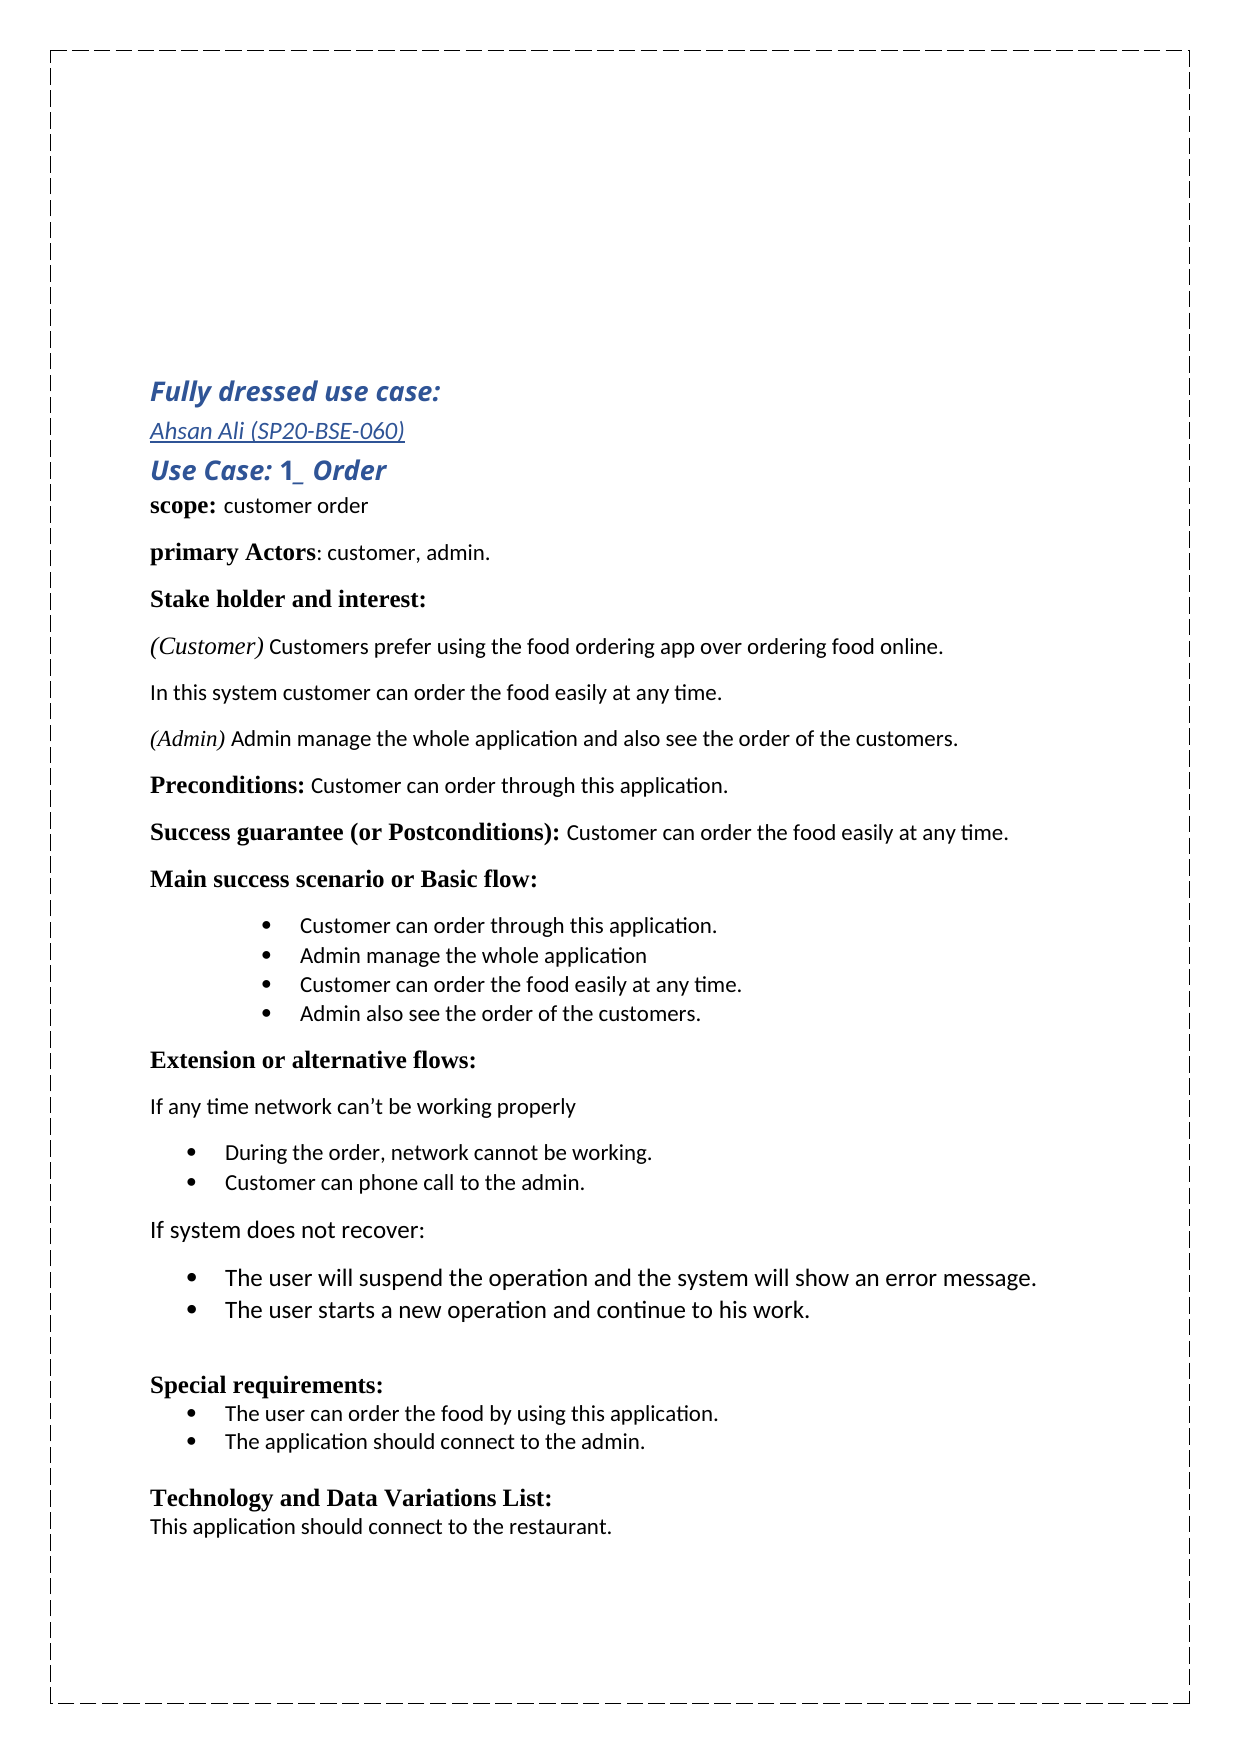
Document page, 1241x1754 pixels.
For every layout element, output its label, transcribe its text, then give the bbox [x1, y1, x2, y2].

list Customer can order through this application. [262, 911, 1090, 939]
list Admin manage the whole application [262, 941, 1090, 969]
subtitle Ahsan Ali (SP20-BSE-060) [150, 415, 1090, 446]
text Preconditions: Customer can order through this application. [150, 770, 1090, 799]
list The user starts a new operation and continue to his work. [187, 1294, 1090, 1324]
text If any time network can’t be working properly [150, 1092, 1090, 1120]
list Admin also see the order of the customers. [262, 999, 1090, 1027]
text Extension or alternative flows: [150, 1046, 1090, 1074]
text scope: customer order [150, 490, 1090, 519]
text This application should connect to the restaurant. [150, 1512, 1090, 1540]
text (Customer) Customers prefer using the food ordering app over ordering food online. [150, 631, 1090, 660]
text primary Actors: customer, admin. [150, 537, 1090, 566]
list The user will suspend the operation and the system will show an error message. [187, 1262, 1090, 1293]
text (Admin) Admin manage the whole application and also see the order of the customers. [150, 724, 1090, 752]
list Customer can order the food easily at any time. [262, 970, 1090, 998]
text Main success scenario or Basic flow: [150, 864, 1090, 893]
text Stake holder and interest: [150, 584, 1090, 613]
list Customer can phone call to the admin. [187, 1168, 1090, 1196]
subtitle Use Case: 1_ Order [150, 451, 1090, 488]
text If system does not recover: [150, 1214, 1090, 1244]
subtitle Fully dressed use case: [150, 372, 1090, 409]
list During the order, network cannot be working. [187, 1138, 1090, 1166]
text Success guarantee (or Postconditions): Customer can order the food easily at any time. [150, 817, 1090, 847]
text In this system customer can order the food easily at any time. [150, 678, 1090, 706]
list The application should connect to the admin. [187, 1427, 1090, 1455]
list The user can order the food by using this application. [187, 1399, 1090, 1427]
text Technology and Data Variations List: [150, 1483, 1090, 1512]
text Special requirements: [150, 1370, 1090, 1399]
